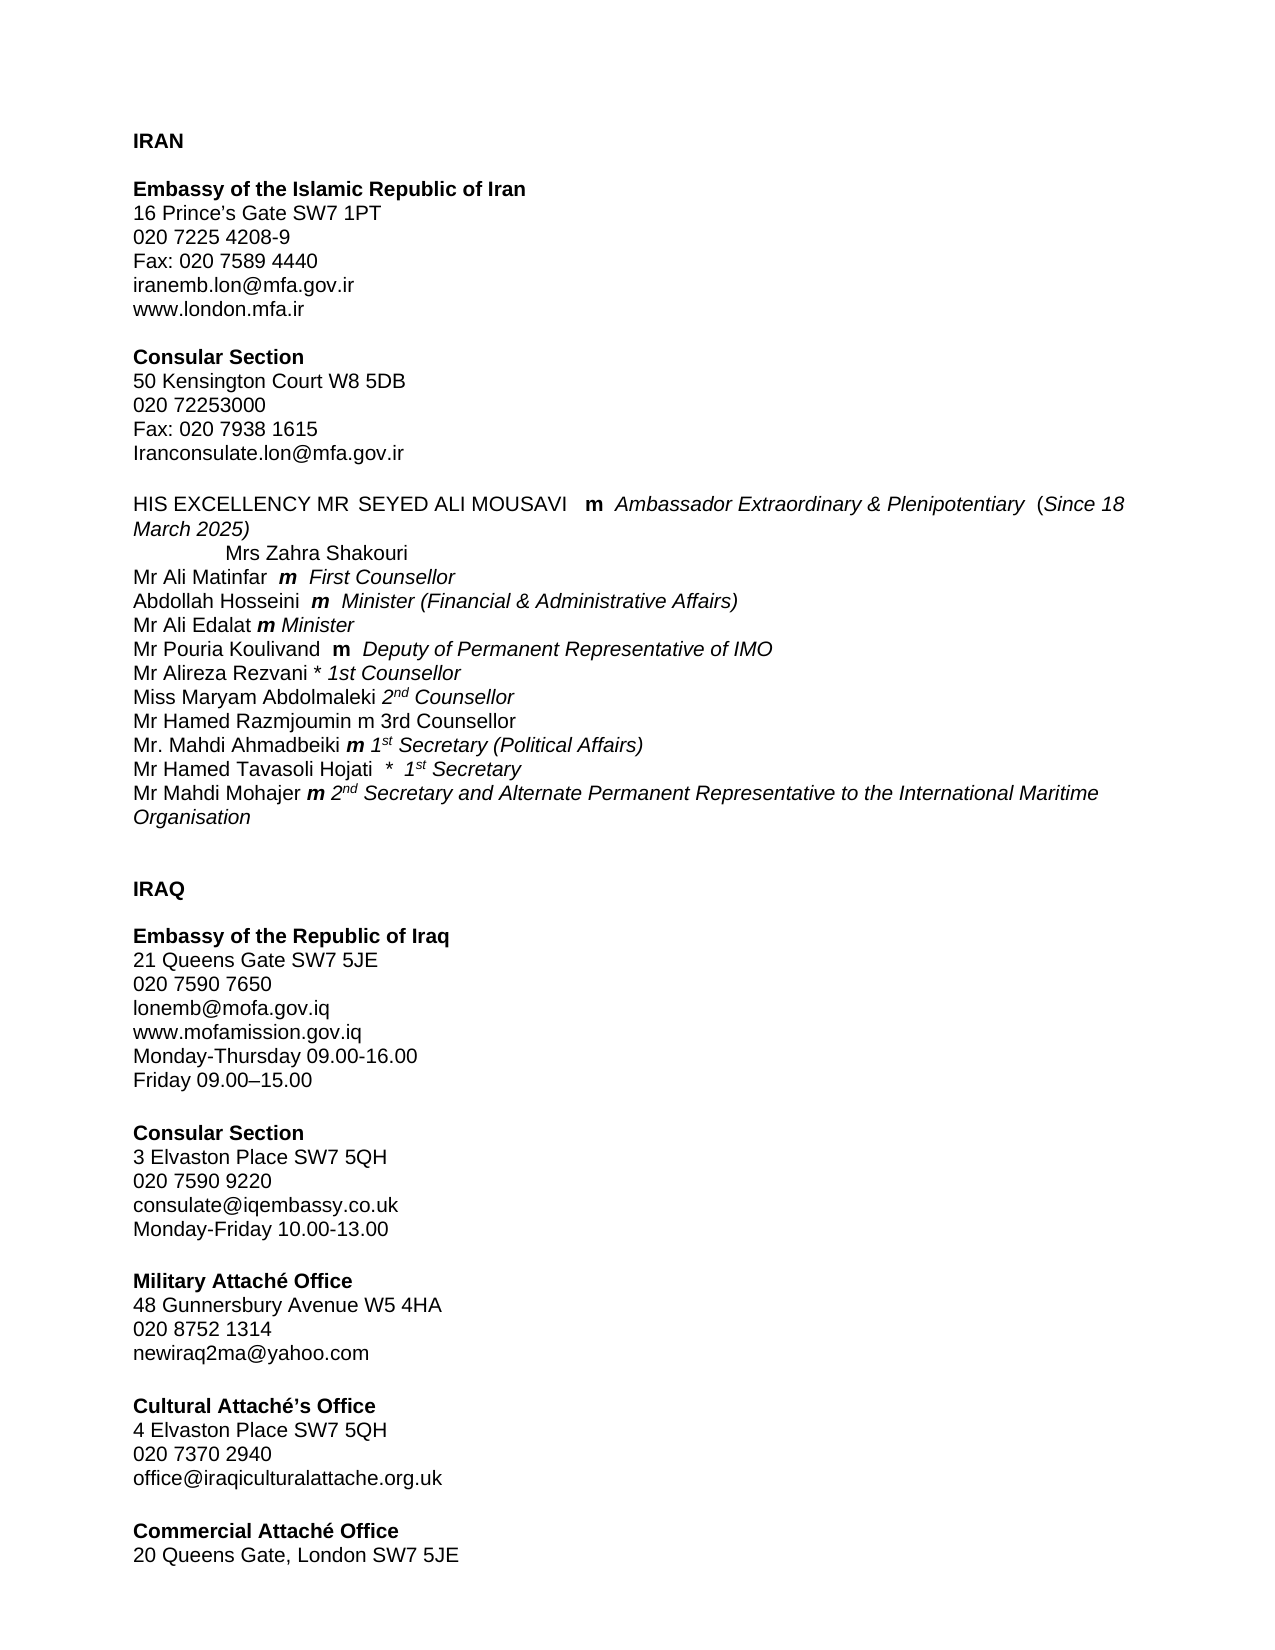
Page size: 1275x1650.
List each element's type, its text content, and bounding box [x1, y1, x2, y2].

text Iranconsulate.lon@mfa.gov.ir [133, 440, 1181, 464]
text 21 Queens Gate SW7 5JE [133, 948, 1181, 972]
list 020 7590 9220 [133, 1169, 1181, 1193]
text Mr Hamed Razmjoumin m 3rd Counsellor [133, 709, 1181, 733]
text www.mofamission.gov.iq [133, 1020, 1181, 1044]
text Embassy of the Islamic Republic of Iran [133, 177, 1181, 201]
list 3 Elvaston Place SW7 5QH [133, 1145, 1181, 1169]
text 48 Gunnersbury Avenue W5 4HA [133, 1293, 1181, 1317]
text Embassy of the Republic of Iraq [133, 924, 1181, 948]
text 16 Prince’s Gate SW7 1PT [133, 201, 1181, 225]
text Consular Section [133, 1121, 1181, 1145]
text Mr Ali Edalat m Minister [133, 613, 1181, 637]
text newiraq2ma@yahoo.com [133, 1341, 1181, 1365]
text Friday 09.00–15.00 [133, 1068, 1181, 1092]
text 020 7590 7650 [133, 972, 1181, 996]
text Commercial Attaché Office [133, 1518, 1181, 1542]
text 50 Kensington Court W8 5DB [133, 368, 1181, 392]
text iranemb.lon@mfa.gov.ir [133, 273, 1181, 297]
text IRAN [133, 129, 1181, 153]
text lonemb@mofa.gov.iq [133, 996, 1181, 1020]
text Mr Pouria Koulivand m Deputy of Permanent Representative of IMO [133, 637, 1181, 661]
text Mr Hamed Tavasoli Hojati * 1st Secretary [133, 757, 1181, 781]
list Monday-Friday 10.00-13.00 [133, 1217, 1181, 1241]
text Military Attaché Office [133, 1269, 1181, 1293]
text Consular Section [133, 344, 1181, 368]
list consulate@iqembassy.co.uk [133, 1193, 1181, 1217]
text Mr. Mahdi Ahmadbeiki m 1st Secretary (Political Affairs) [133, 733, 1181, 757]
text Fax: 020 7938 1615 [133, 416, 1181, 440]
text Mrs Zahra Shakouri [133, 541, 1181, 565]
text www.london.mfa.ir [133, 297, 1181, 321]
text IRAQ [133, 876, 1181, 900]
text 020 8752 1314 [133, 1317, 1181, 1341]
text 20 Queens Gate, London SW7 5JE [133, 1542, 1181, 1566]
text HIS EXCELLENCY MR SEYED ALI MOUSAVI m Ambassador Extraordinary & Plenipotentiary (Since 18 March 2025) [133, 488, 1181, 541]
text Mr Mahdi Mohajer m 2nd Secretary and Alternate Permanent Representative to the International Maritime Organisation [133, 781, 1181, 828]
text Mr Alireza Rezvani * 1st Counsellor [133, 661, 1181, 685]
text 020 7225 4208-9 [133, 225, 1181, 249]
text Monday-Thursday 09.00-16.00 [133, 1044, 1181, 1068]
text office@iraqiculturalattache.org.uk [133, 1466, 1181, 1490]
text 4 Elvaston Place SW7 5QH [133, 1418, 1181, 1442]
text Abdollah Hosseini m Minister (Financial & Administrative Affairs) [133, 589, 1181, 613]
text 020 7370 2940 [133, 1442, 1181, 1466]
text 020 72253000 [133, 392, 1181, 416]
text Mr Ali Matinfar m First Counsellor [133, 565, 1181, 589]
text Fax: 020 7589 4440 [133, 249, 1181, 273]
text Miss Maryam Abdolmaleki 2nd Counsellor [133, 685, 1181, 709]
text Cultural Attaché’s Office [133, 1394, 1181, 1418]
